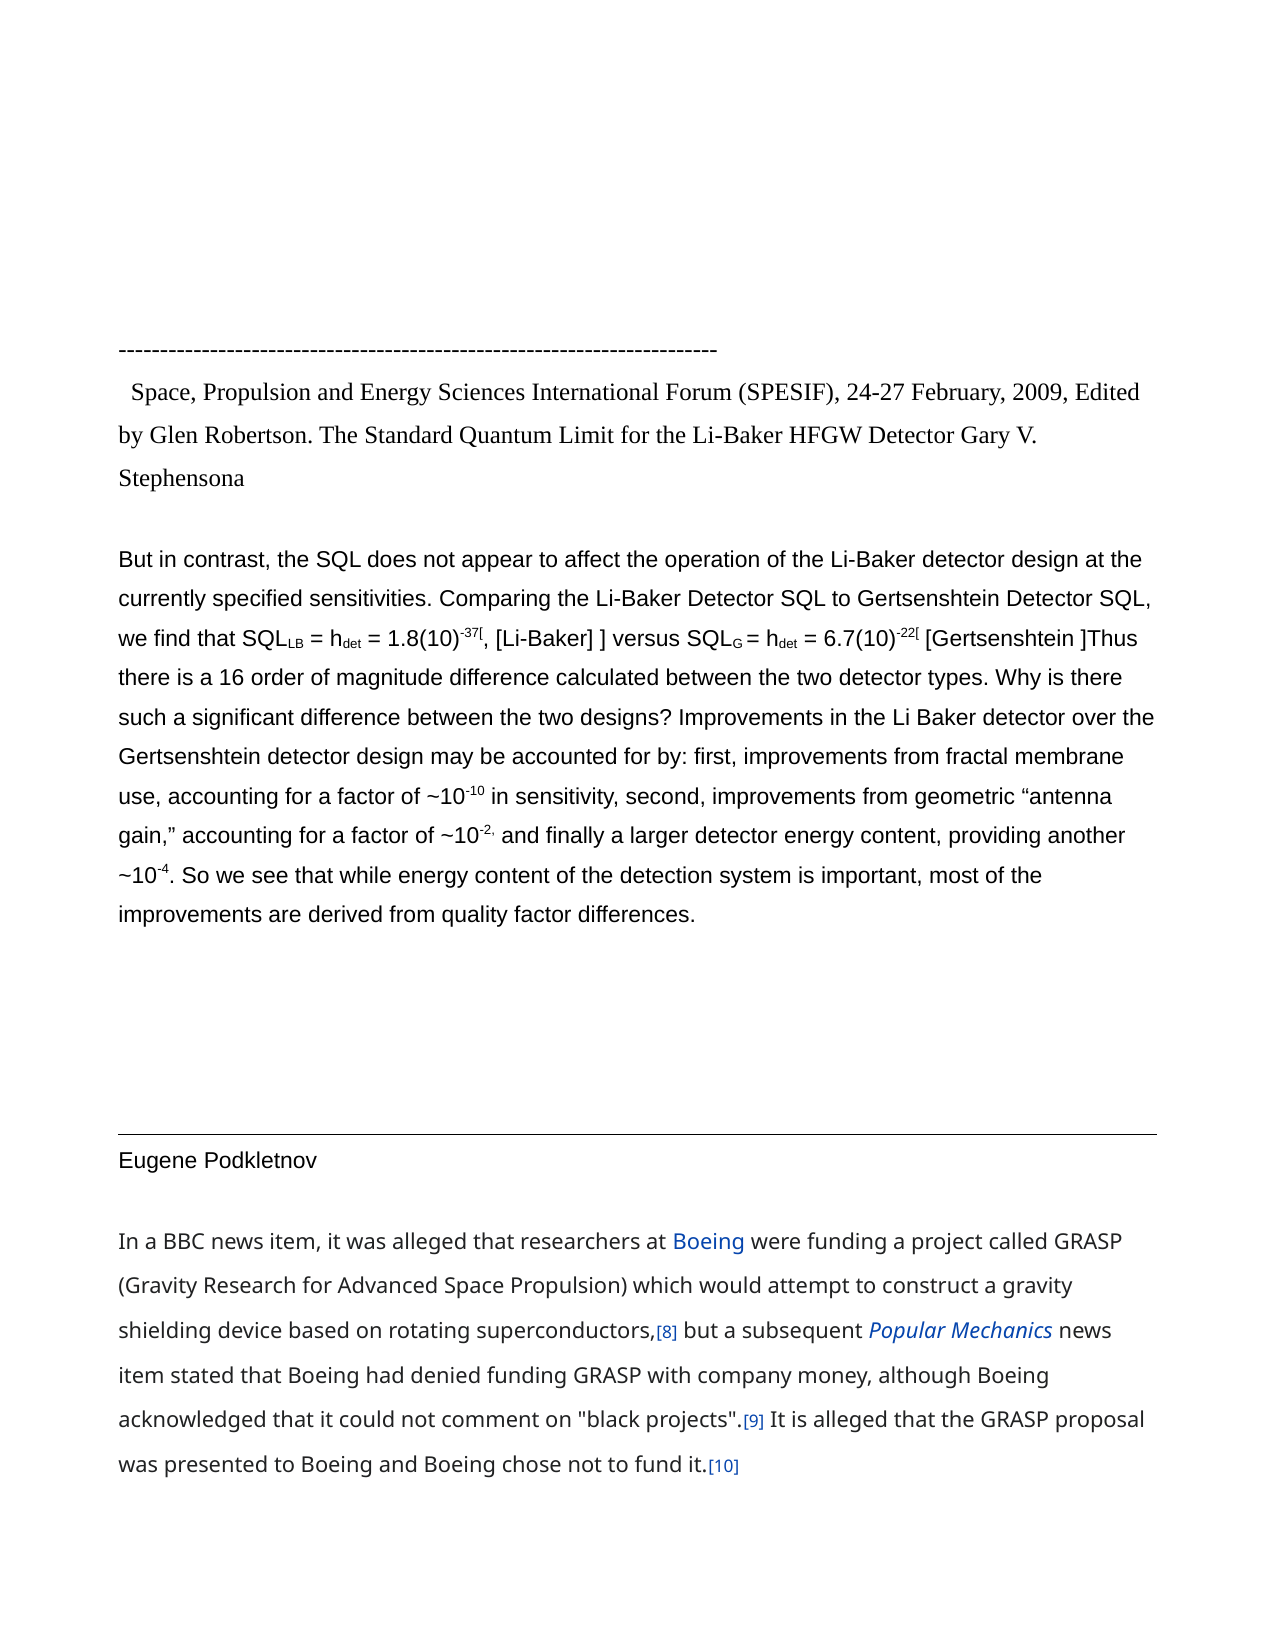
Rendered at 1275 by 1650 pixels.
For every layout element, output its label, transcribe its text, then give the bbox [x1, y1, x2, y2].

text In a BBC news item, it was alleged that researchers at Boeing were funding a project called GRASP (Gravity Research for Advanced Space Propulsion) which would attempt to construct a gravity shielding device based on rotating superconductors,[8] but a subsequent Popular Mechanics news item stated that Boeing had denied funding GRASP with company money, although Boeing acknowledged that it could not comment on "black projects".[9] It is alleged that the GRASP proposal was presented to Boeing and Boeing chose not to fund it.[10] [118, 1226, 1157, 1479]
text But in contrast, the SQL does not appear to affect the operation of the Li-Baker detector design at the currently specified sensitivities. Comparing the Li-Baker Detector SQL to Gertsenshtein Detector SQL, we find that SQLLB = hdet = 1.8(10)-37[, [Li-Baker] ] versus SQLG = hdet = 6.7(10)-22[ [Gertsenshtein ]Thus there is a 16 order of magnitude difference calculated between the two detector types. Why is there such a significant difference between the two designs? Improvements in the Li Baker detector over the Gertsenshtein detector design may be accounted for by: first, improvements from fractal membrane use, accounting for a factor of ~10-10 in sensitivity, second, improvements from geometric “antenna gain,” accounting for a factor of ~10-2, and finally a larger detector energy content, providing another ~10-4. So we see that while energy content of the detection system is important, most of the improvements are derived from quality factor differences. [118, 546, 1157, 927]
text Space, Propulsion and Energy Sciences International Forum (SPESIF), 24-27 February, 2009, Edited by Glen Robertson. The Standard Quantum Limit for the Li-Baker HFGW Detector Gary V. Stephensona [118, 377, 1157, 492]
text ------------------------------------------------------------------------ [118, 334, 1157, 362]
text Eugene Podkletnov [118, 1147, 1157, 1173]
